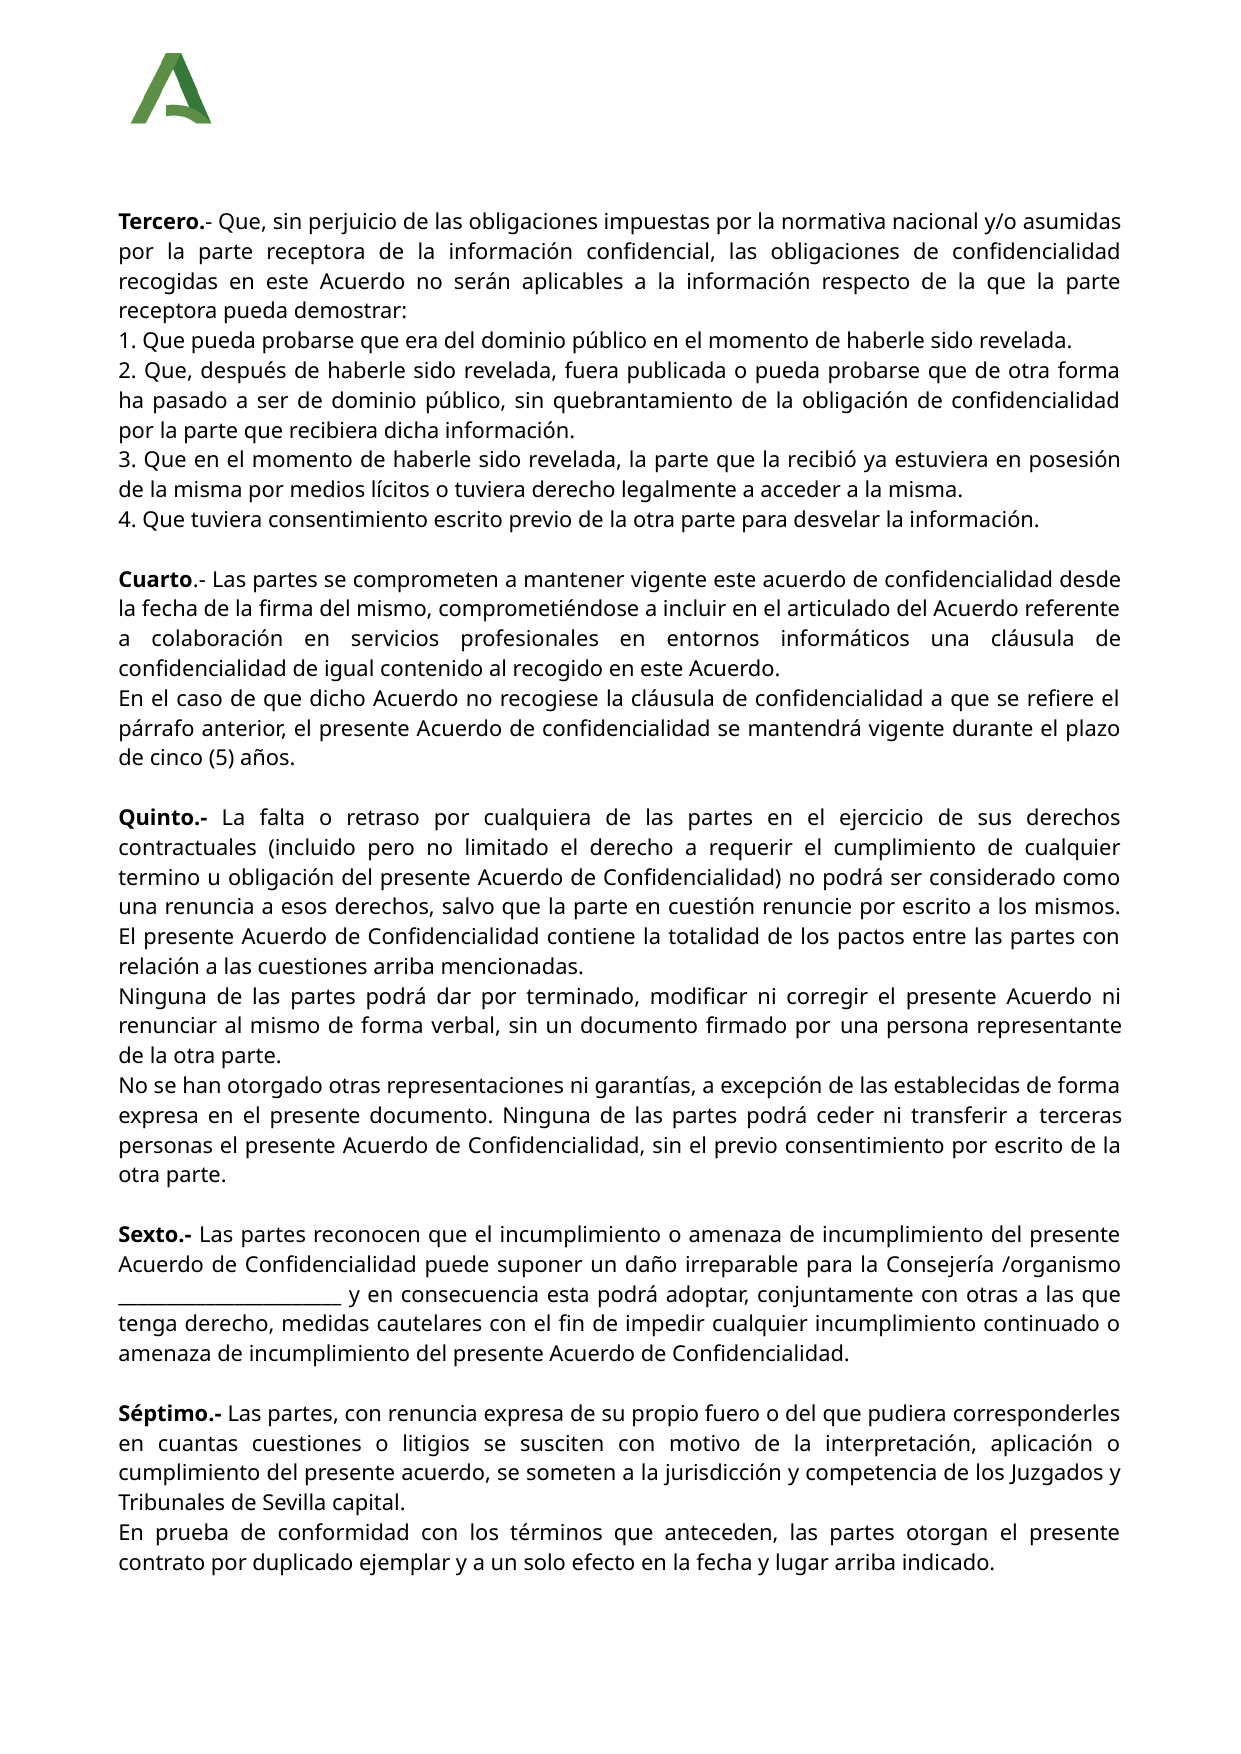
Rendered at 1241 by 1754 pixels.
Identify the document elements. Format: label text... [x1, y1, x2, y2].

picture [127, 48, 216, 128]
text En el caso de que dicho Acuerdo no recogiese la cláusula de confidencialidad a que se refiere el párrafo anterior, el presente Acuerdo de confidencialidad se mantendrá vigente durante el plazo de cinco (5) años. [118, 683, 1122, 772]
text Sexto.- Las partes reconocen que el incumplimiento o amenaza de incumplimiento del presente Acuerdo de Confidencialidad puede suponer un daño irreparable para la Consejería /organismo _______________________ y en consecuencia esta podrá adoptar, conjuntamente con otras a las que tenga derecho, medidas cautelares con el fin de impedir cualquier incumplimiento continuado o amenaza de incumplimiento del presente Acuerdo de Confidencialidad. [118, 1219, 1122, 1368]
text Tercero.- Que, sin perjuicio de las obligaciones impuestas por la normativa nacional y/o asumidas por la parte receptora de la información confidencial, las obligaciones de confidencialidad recogidas en este Acuerdo no serán aplicables a la información respecto de la que la parte receptora pueda demostrar: [118, 206, 1122, 325]
text 2. Que, después de haberle sido revelada, fuera publicada o pueda probarse que de otra forma ha pasado a ser de dominio público, sin quebrantamiento de la obligación de confidencialidad por la parte que recibiera dicha información. [118, 355, 1122, 444]
text En prueba de conformidad con los términos que anteceden, las partes otorgan el presente contrato por duplicado ejemplar y a un solo efecto en la fecha y lugar arriba indicado. [118, 1517, 1122, 1577]
text 1. Que pueda probarse que era del dominio público en el momento de haberle sido revelada. [118, 325, 1122, 355]
text No se han otorgado otras representaciones ni garantías, a excepción de las establecidas de forma expresa en el presente documento. Ninguna de las partes podrá ceder ni transferir a terceras personas el presente Acuerdo de Confidencialidad, sin el previo consentimiento por escrito de la otra parte. [118, 1070, 1122, 1189]
text 4. Que tuviera consentimiento escrito previo de la otra parte para desvelar la información. [118, 504, 1122, 534]
text Quinto.- La falta o retraso por cualquiera de las partes en el ejercicio de sus derechos contractuales (incluido pero no limitado el derecho a requerir el cumplimiento de cualquier termino u obligación del presente Acuerdo de Confidencialidad) no podrá ser considerado como una renuncia a esos derechos, salvo que la parte en cuestión renuncie por escrito a los mismos. El presente Acuerdo de Confidencialidad contiene la totalidad de los pactos entre las partes con relación a las cuestiones arriba mencionadas. [118, 802, 1122, 981]
text Séptimo.- Las partes, con renuncia expresa de su propio fuero o del que pudiera corresponderles en cuantas cuestiones o litigios se susciten con motivo de la interpretación, aplicación o cumplimiento del presente acuerdo, se someten a la jurisdicción y competencia de los Juzgados y Tribunales de Sevilla capital. [118, 1398, 1122, 1517]
text Ninguna de las partes podrá dar por terminado, modificar ni corregir el presente Acuerdo ni renunciar al mismo de forma verbal, sin un documento firmado por una persona representante de la otra parte. [118, 981, 1122, 1070]
text 3. Que en el momento de haberle sido revelada, la parte que la recibió ya estuviera en posesión de la misma por medios lícitos o tuviera derecho legalmente a acceder a la misma. [118, 444, 1122, 504]
text Cuarto.- Las partes se comprometen a mantener vigente este acuerdo de confidencialidad desde la fecha de la firma del mismo, comprometiéndose a incluir en el articulado del Acuerdo referente a colaboración en servicios profesionales en entornos informáticos una cláusula de confidencialidad de igual contenido al recogido en este Acuerdo. [118, 564, 1122, 683]
